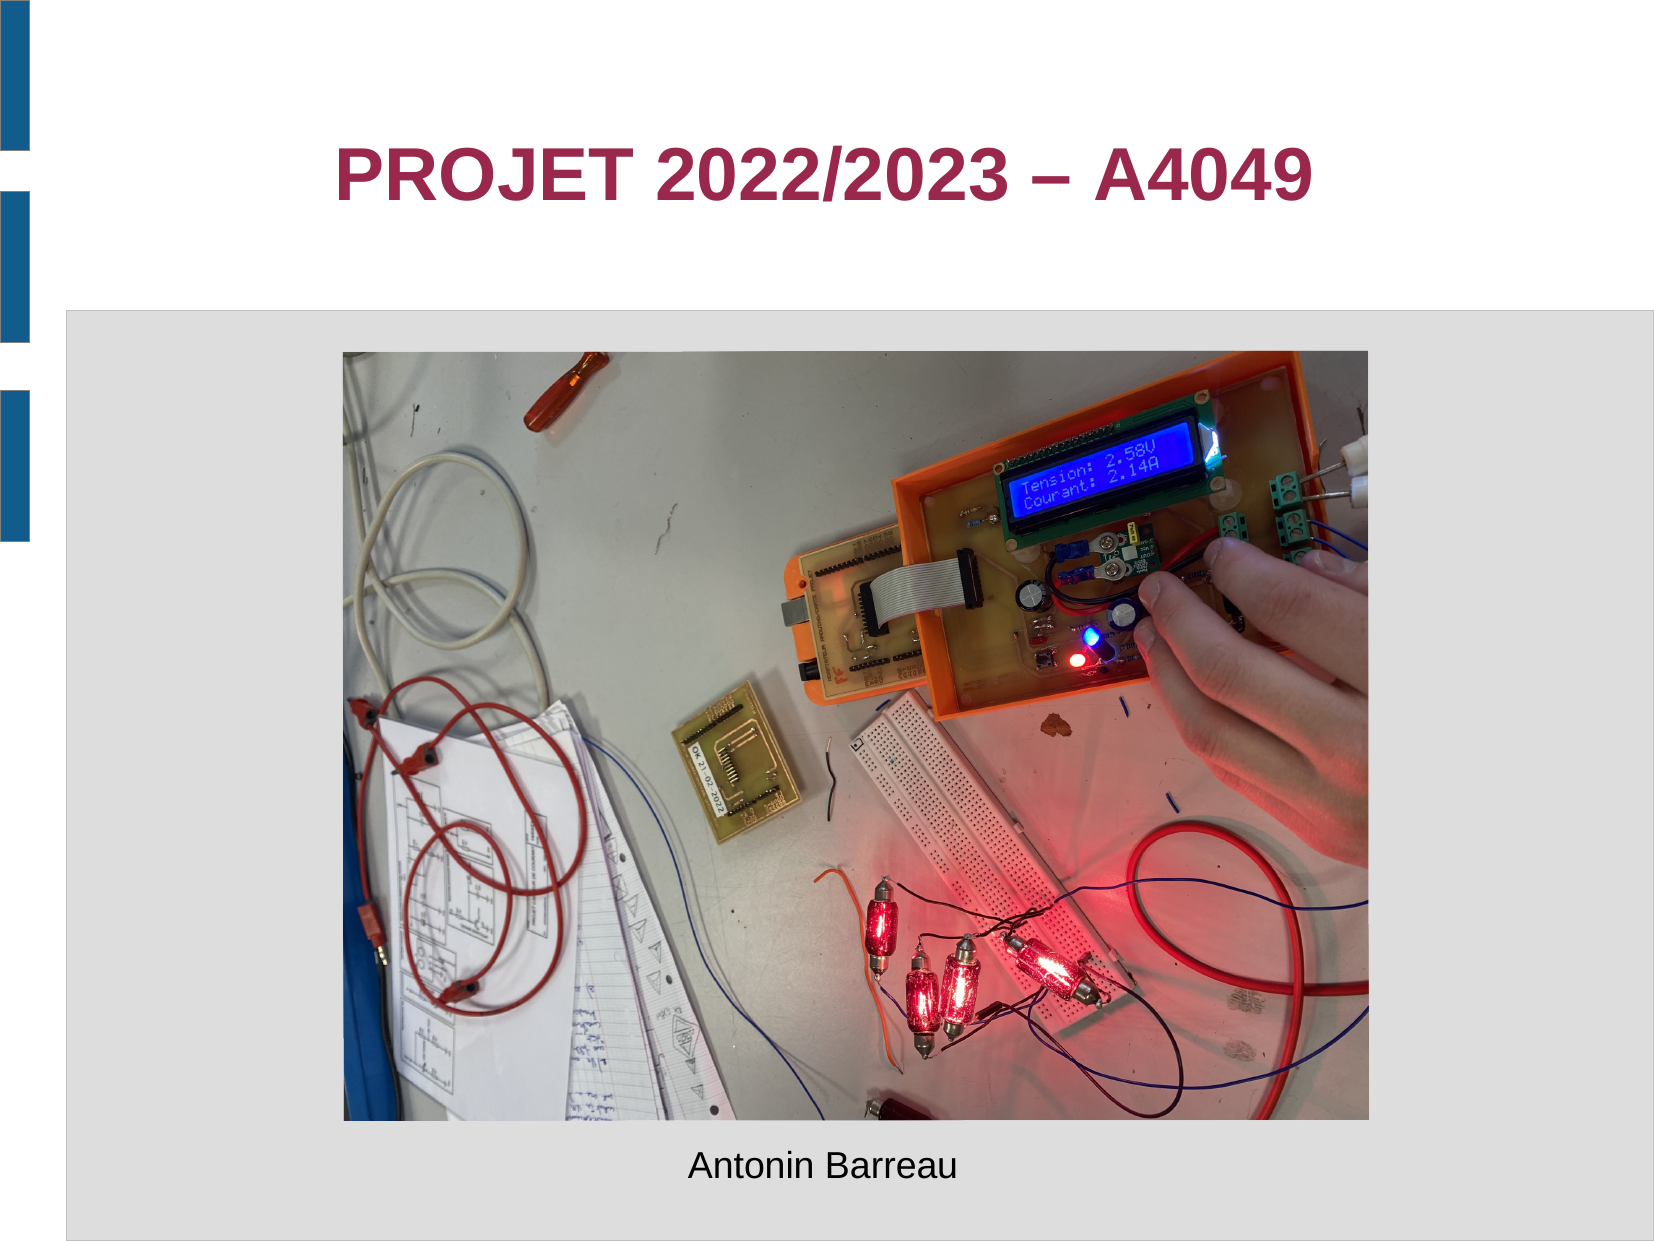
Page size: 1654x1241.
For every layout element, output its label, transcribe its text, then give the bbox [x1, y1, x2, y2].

picture [342, 350, 1369, 1121]
title PROJET 2022/2023 – A4049 [102, 70, 1548, 278]
text_box Antonin Barreau [673, 1137, 1064, 1208]
